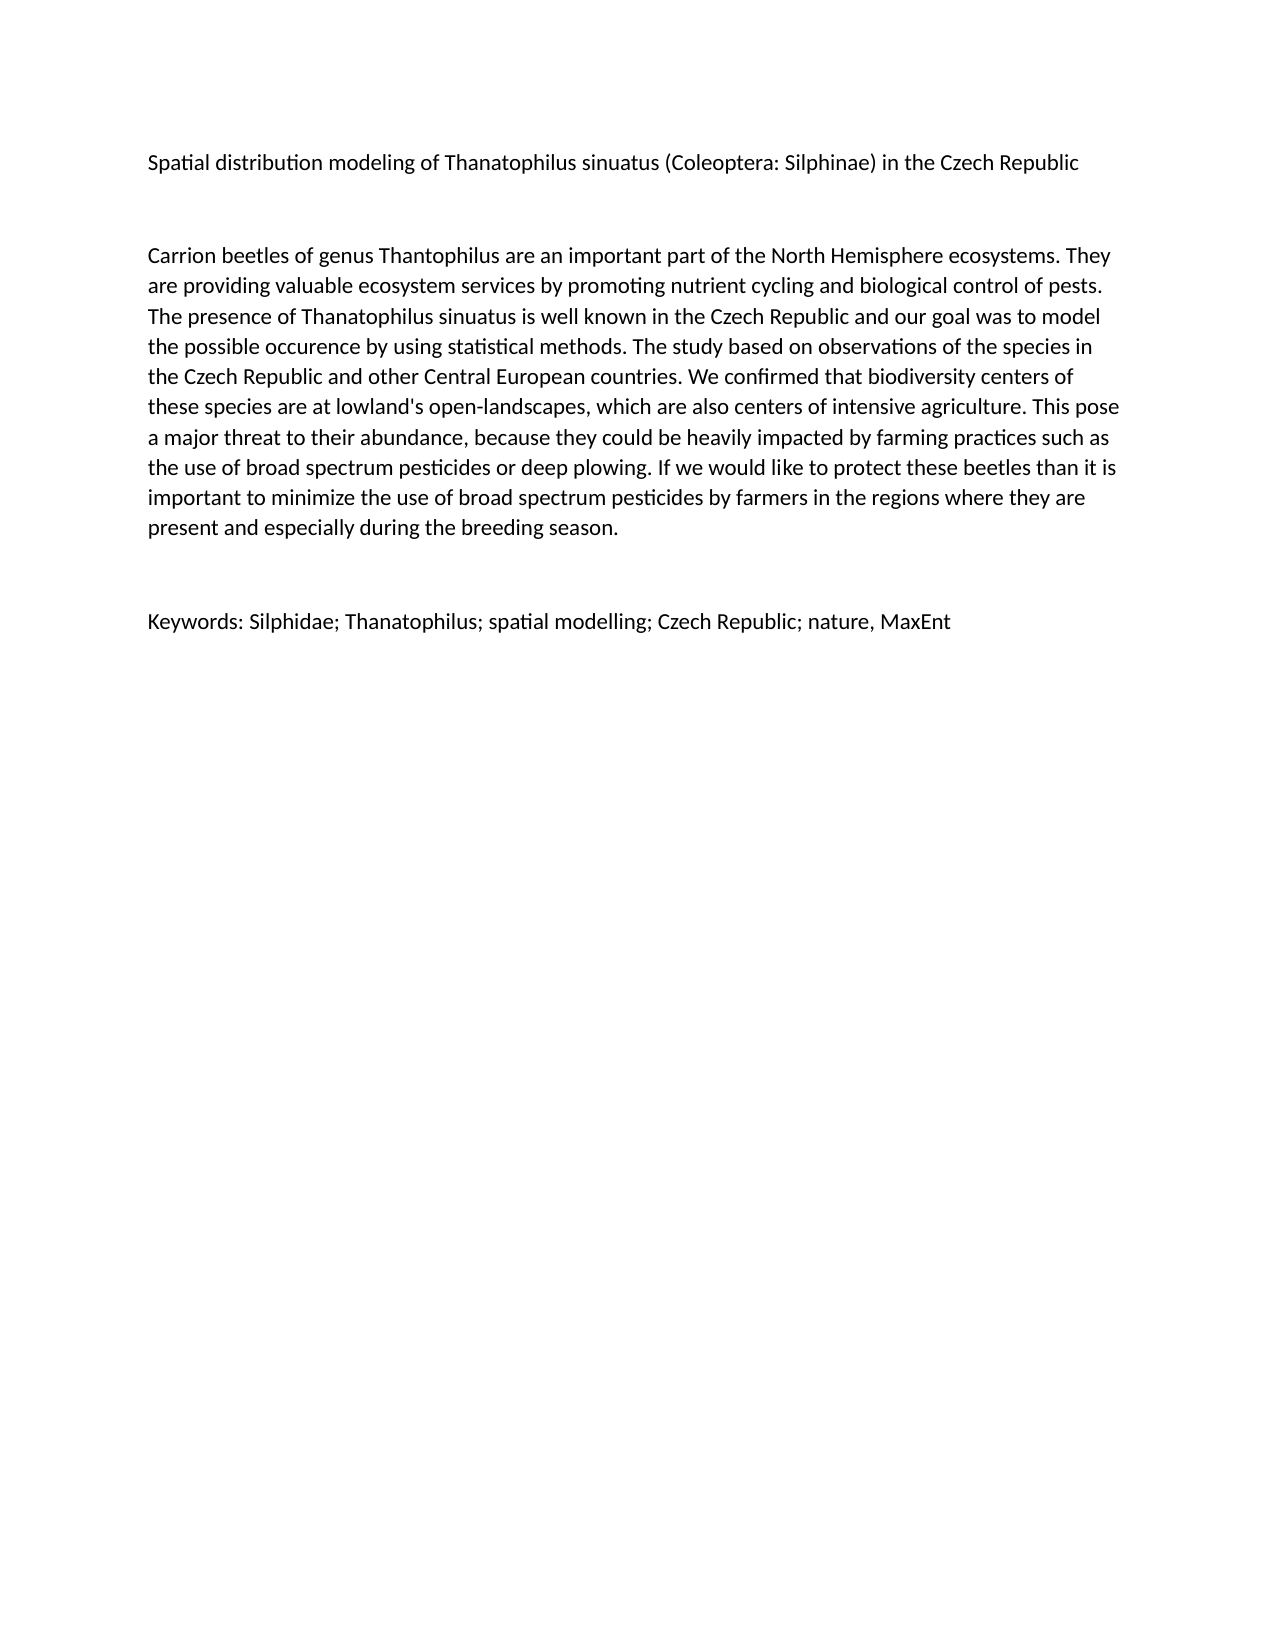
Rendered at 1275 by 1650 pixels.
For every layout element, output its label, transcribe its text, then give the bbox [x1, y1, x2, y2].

text Keywords: Silphidae; Thanatophilus; spatial modelling; Czech Republic; nature, MaxEnt [148, 607, 1127, 635]
text Carrion beetles of genus Thantophilus are an important part of the North Hemisphere ecosystems. They are providing valuable ecosystem services by promoting nutrient cycling and biological control of pests. The presence of Thanatophilus sinuatus is well known in the Czech Republic and our goal was to model the possible occurence by using statistical methods. The study based on observations of the species in the Czech Republic and other Central European countries. We confirmed that biodiversity centers of these species are at lowland's open-landscapes, which are also centers of intensive agriculture. This pose a major threat to their abundance, because they could be heavily impacted by farming practices such as the use of broad spectrum pesticides or deep plowing. If we would like to protect these beetles than it is important to minimize the use of broad spectrum pesticides by farmers in the regions where they are present and especially during the breeding season. [148, 241, 1127, 541]
text Spatial distribution modeling of Thanatophilus sinuatus (Coleoptera: Silphinae) in the Czech Republic [148, 148, 1127, 176]
